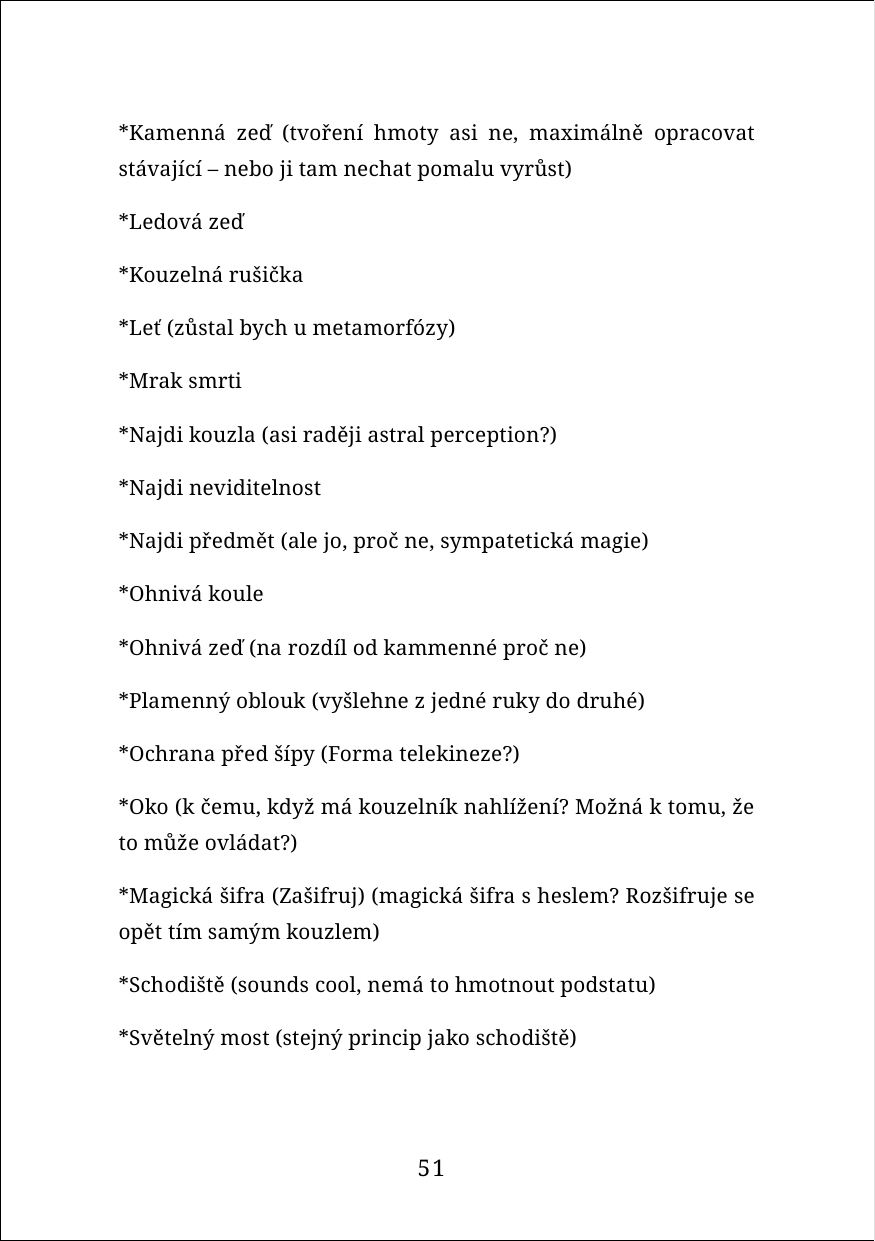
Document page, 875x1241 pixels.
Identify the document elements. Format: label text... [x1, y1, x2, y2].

text *Schodiště (sounds cool, nemá to hmotnout podstatu) [118, 970, 756, 998]
text *Najdi předmět (ale jo, proč ne, sympatetická magie) [118, 526, 756, 555]
text *Plamenný oblouk (vyšlehne z jedné ruky do druhé) [118, 686, 756, 714]
text *Ochrana před šípy (Forma telekineze?) [118, 739, 756, 768]
text *Ledová zeď [118, 207, 756, 235]
text *Ohnivá zeď (na rozdíl od kammenné proč ne) [118, 633, 756, 661]
text *Leť (zůstal bych u metamorfózy) [118, 313, 756, 342]
text *Kouzelná rušička [118, 260, 756, 289]
text *Magická šifra (Zašifruj) (magická šifra s heslem? Rozšifruje se opět tím samým kouzlem) [118, 881, 756, 945]
text *Kamenná zeď (tvoření hmoty asi ne, maximálně opracovat stávající – nebo ji tam nechat pomalu vyrůst) [118, 118, 756, 182]
text *Ohnivá koule [118, 579, 756, 608]
text *Světelný most (stejný princip jako schodiště) [118, 1023, 756, 1052]
text *Oko (k čemu, když má kouzelník nahlížení? Možná k tomu, že to může ovládat?) [118, 792, 756, 856]
text *Mrak smrti [118, 367, 756, 395]
text *Najdi neviditelnost [118, 473, 756, 502]
text *Najdi kouzla (asi raději astral perception?) [118, 420, 756, 448]
